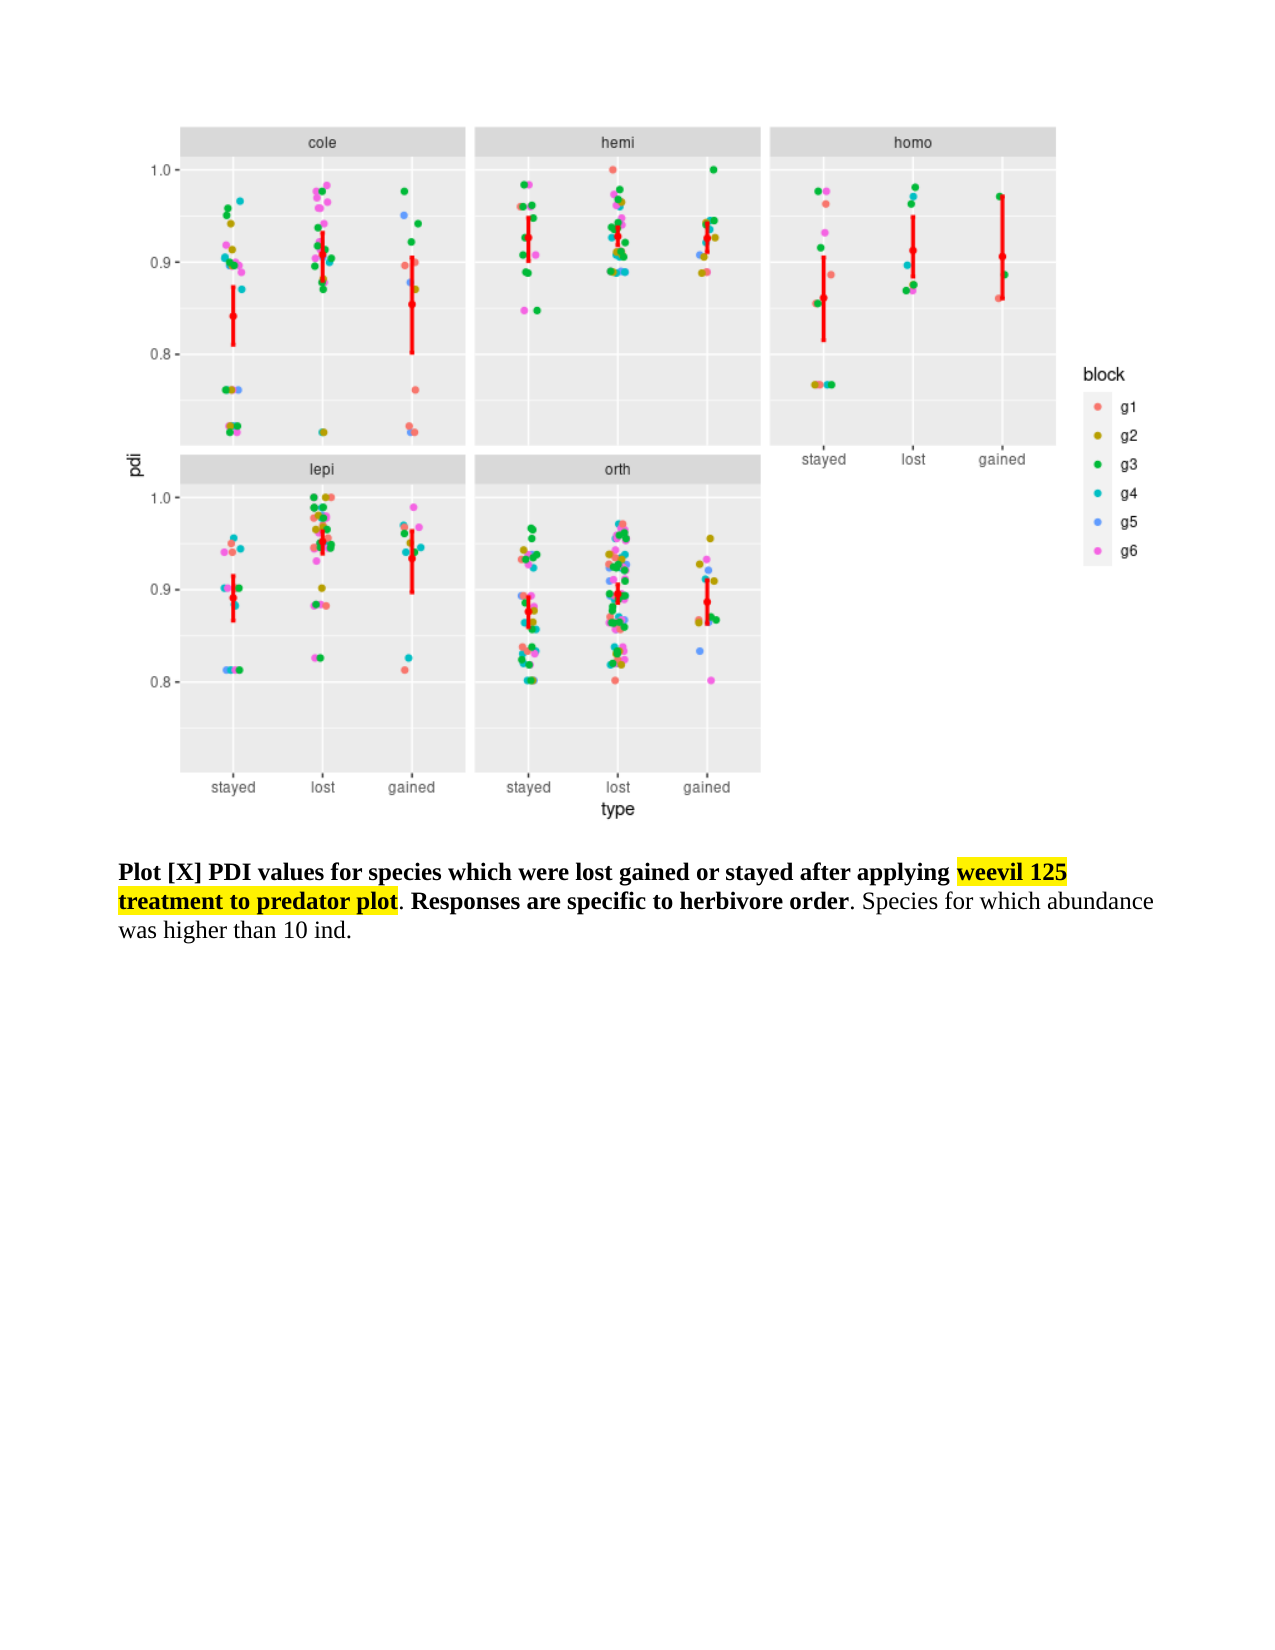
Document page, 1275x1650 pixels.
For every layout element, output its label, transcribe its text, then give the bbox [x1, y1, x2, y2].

picture [118, 118, 1157, 829]
text Plot [X] PDI values for species which were lost gained or stayed after applying weevil 125 treatment to predator plot. Responses are specific to herbivore order. Species for which abundance was higher than 10 ind. [118, 857, 1157, 943]
